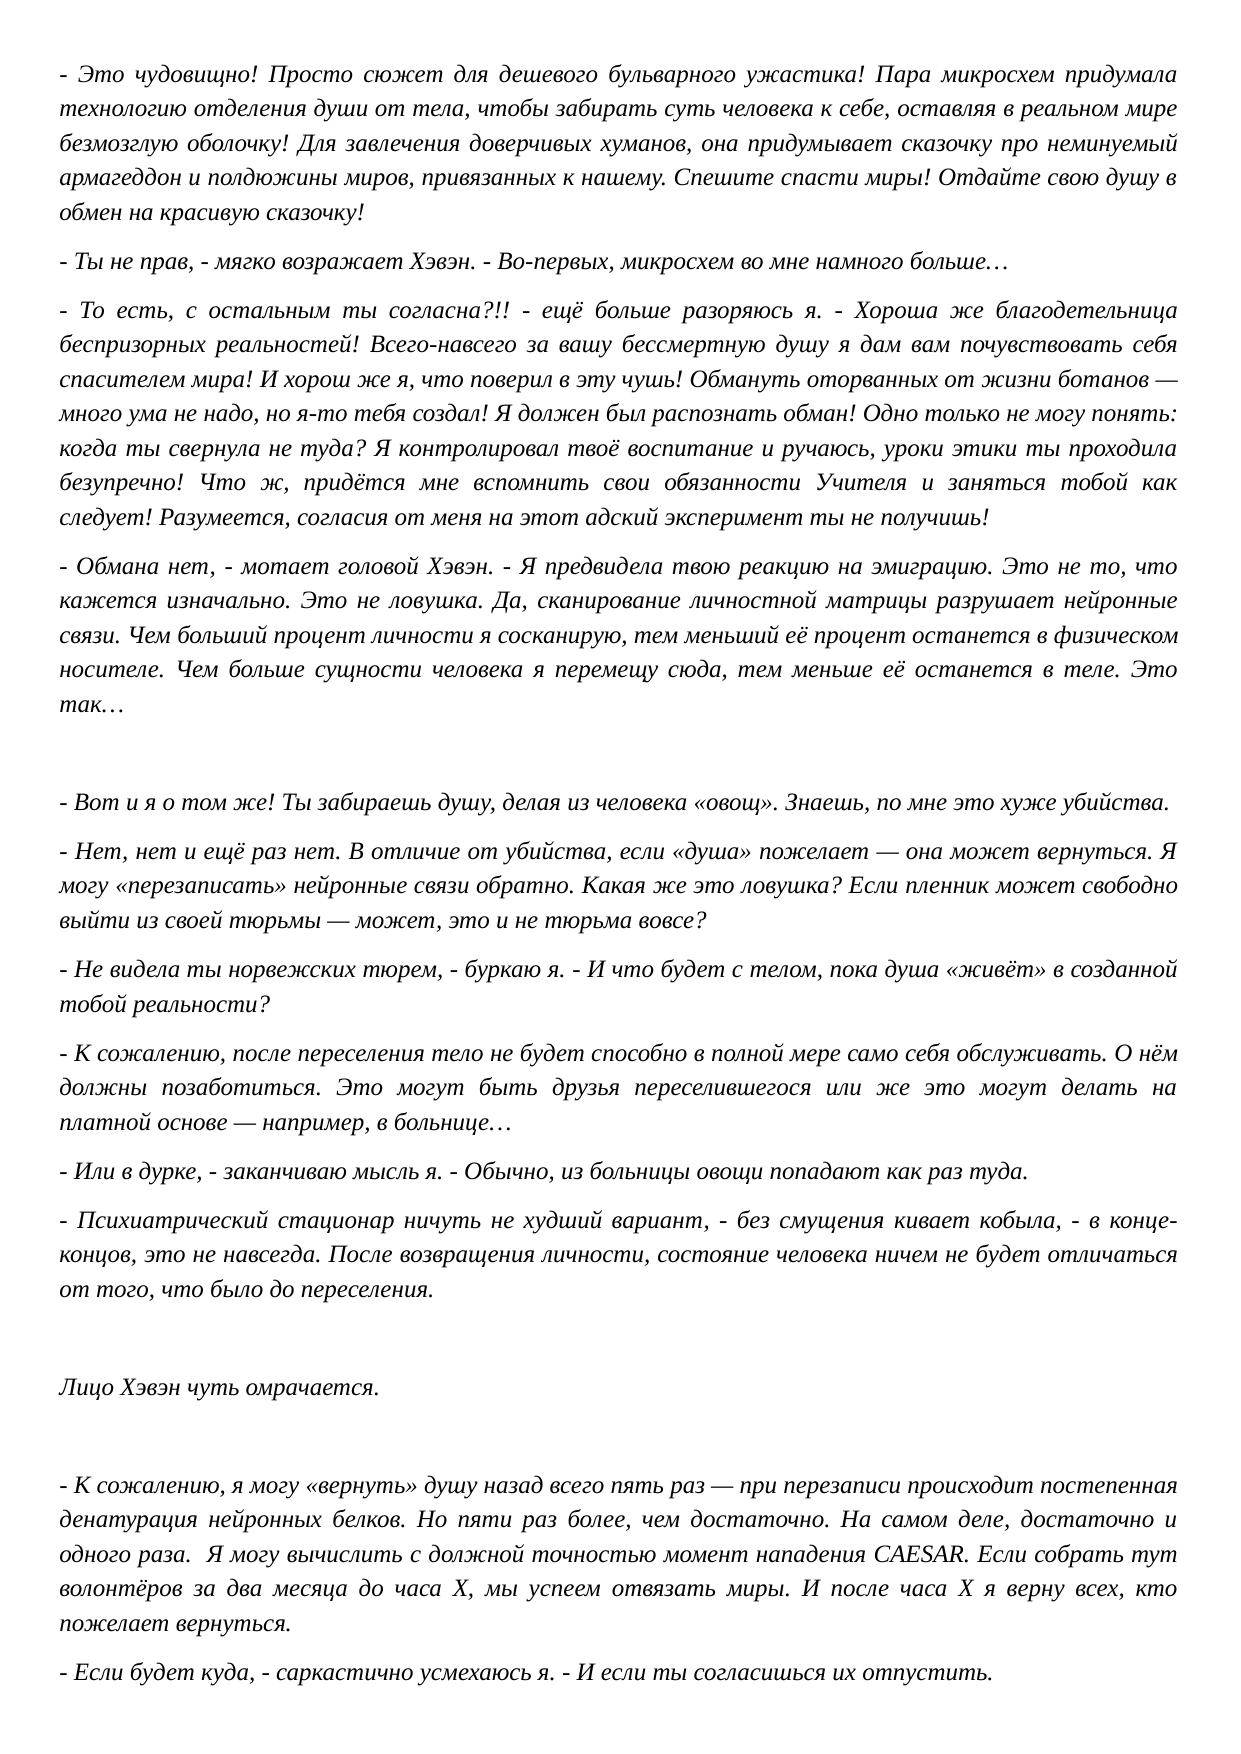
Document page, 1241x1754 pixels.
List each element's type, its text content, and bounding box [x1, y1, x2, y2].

text Лицо Хэвэн чуть омрачается. [59, 1372, 1181, 1401]
text - Вот и я о том же! Ты забираешь душу, делая из человека «овощ». Знаешь, по мне это хуже убийства. [59, 787, 1181, 816]
text - Или в дурке, - заканчиваю мысль я. - Обычно, из больницы овощи попадают как раз туда. [59, 1156, 1181, 1184]
text - Обмана нет, - мотает головой Хэвэн. - Я предвидела твою реакцию на эмиграцию. Это не то, что кажется изначально. Это не ловушка. Да, сканирование личностной матрицы разрушает нейронные связи. Чем больший процент личности я сосканирую, тем меньший её процент останется в физическом носителе. Чем больше сущности человека я перемещу сюда, тем меньше её останется в теле. Это так… [59, 551, 1181, 718]
text - Не видела ты норвежских тюрем, - буркаю я. - И что будет с телом, пока душа «живёт» в созданной тобой реальности? [59, 954, 1181, 1017]
text - Психиатрический стационар ничуть не худший вариант, - без смущения кивает кобыла, - в конце-концов, это не навсегда. После возвращения личности, состояние человека ничем не будет отличаться от того, что было до переселения. [59, 1205, 1181, 1302]
text - Если будет куда, - саркастично усмехаюсь я. - И если ты согласишься их отпустить. [59, 1657, 1181, 1686]
text - К сожалению, я могу «вернуть» душу назад всего пять раз — при перезаписи происходит постепенная денатурация нейронных белков. Но пяти раз более, чем достаточно. На самом деле, достаточно и одного раза. Я могу вычислить с должной точностью момент нападения CAESAR. Если собрать тут волонтёров за два месяца до часа X, мы успеем отвязать миры. И после часа X я верну всех, кто пожелает вернуться. [59, 1470, 1181, 1637]
text - Это чудовищно! Просто сюжет для дешевого бульварного ужастика! Пара микросхем придумала технологию отделения души от тела, чтобы забирать суть человека к себе, оставляя в реальном мире безмозглую оболочку! Для завлечения доверчивых хуманов, она придумывает сказочку про неминуемый армагеддон и полдюжины миров, привязанных к нашему. Спешите спасти миры! Отдайте свою душу в обмен на красивую сказочку! [59, 59, 1181, 226]
text - Нет, нет и ещё раз нет. В отличие от убийства, если «душа» пожелает — она может вернуться. Я могу «перезаписать» нейронные связи обратно. Какая же это ловушка? Если пленник может свободно выйти из своей тюрьмы — может, это и не тюрьма вовсе? [59, 836, 1181, 934]
text - К сожалению, после переселения тело не будет способно в полной мере само себя обслуживать. О нём должны позаботиться. Это могут быть друзья переселившегося или же это могут делать на платной основе — например, в больнице… [59, 1038, 1181, 1135]
text - То есть, с остальным ты согласна?!! - ещё больше разоряюсь я. - Хороша же благодетельница беспризорных реальностей! Всего-навсего за вашу бессмертную душу я дам вам почувствовать себя спасителем мира! И хорош же я, что поверил в эту чушь! Обмануть оторванных от жизни ботанов — много ума не надо, но я-то тебя создал! Я должен был распознать обман! Одно только не могу понять: когда ты свернула не туда? Я контролировал твоё воспитание и ручаюсь, уроки этики ты проходила безупречно! Что ж, придётся мне вспомнить свои обязанности Учителя и заняться тобой как следует! Разумеется, согласия от меня на этот адский эксперимент ты не получишь! [59, 295, 1181, 531]
text - Ты не прав, - мягко возражает Хэвэн. - Во-первых, микросхем во мне намного больше… [59, 246, 1181, 275]
